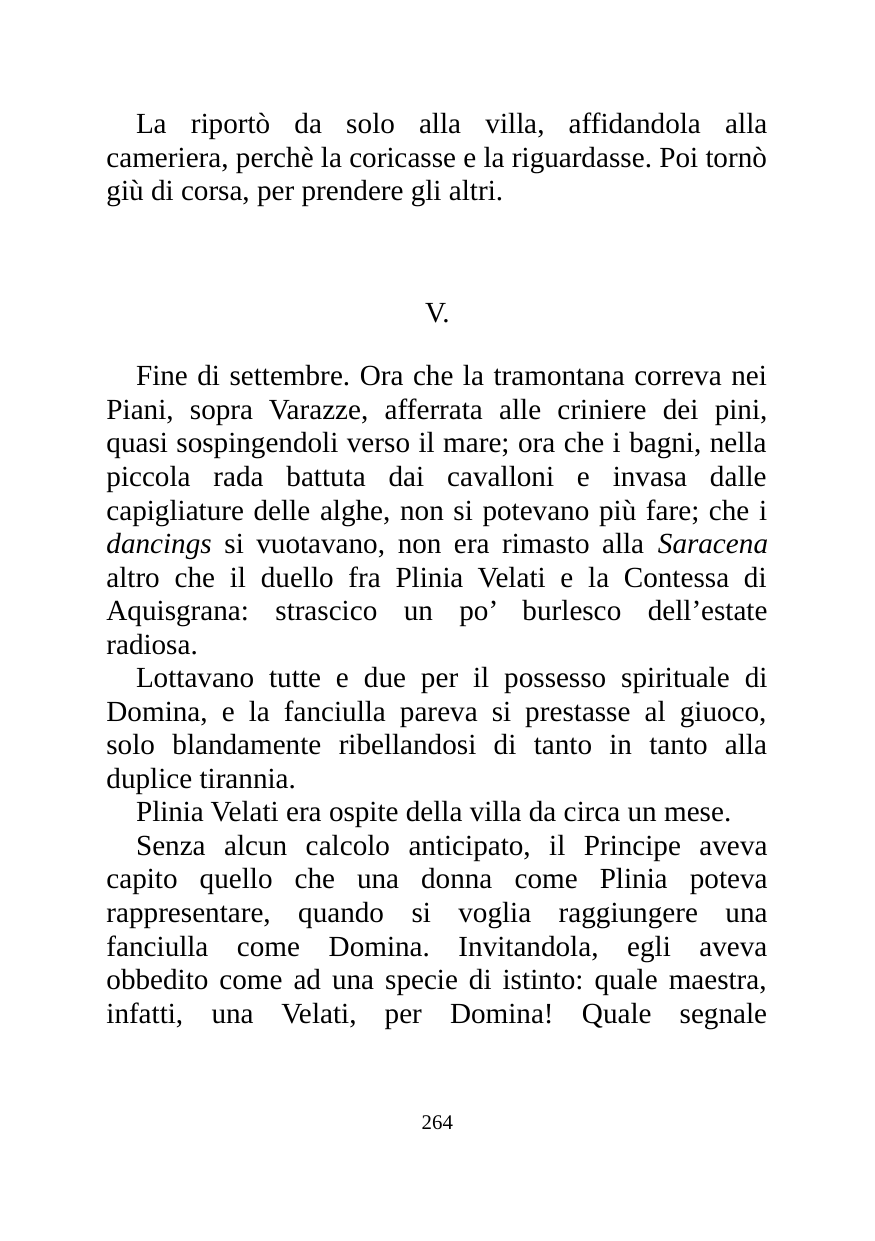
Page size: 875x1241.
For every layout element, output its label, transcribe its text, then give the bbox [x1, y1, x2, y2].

subtitle V. [106, 295, 768, 329]
text Plinia Velati era ospite della villa da circa un mese. [106, 794, 768, 828]
text Senza alcun calcolo anticipato, il Principe aveva capito quello che una donna come Plinia poteva rappresentare, quando si voglia raggiungere una fanciulla come Domina. Invitandola, egli aveva obbedito come ad una specie di istinto: quale maestra, infatti, una Velati, per Domina! Quale segnale [106, 828, 768, 1029]
text Lottavano tutte e due per il possesso spirituale di Domina, e la fanciulla pareva si prestasse al giuoco, solo blandamente ribellandosi di tanto in tanto alla duplice tirannia. [106, 660, 768, 794]
text La riportò da solo alla villa, affidandola alla cameriera, perchè la coricasse e la riguardasse. Poi tornò giù di corsa, per prendere gli altri. [106, 106, 768, 207]
text Fine di settembre. Ora che la tramontana correva nei Piani, sopra Varazze, afferrata alle criniere dei pini, quasi sospingendoli verso il mare; ora che i bagni, nella piccola rada battuta dai cavalloni e invasa dalle capigliature delle alghe, non si potevano più fare; che i dancings si vuotavano, non era rimasto alla Saracena altro che il duello fra Plinia Velati e la Contessa di Aquisgrana: strascico un po’ burlesco dell’estate radiosa. [106, 358, 768, 660]
